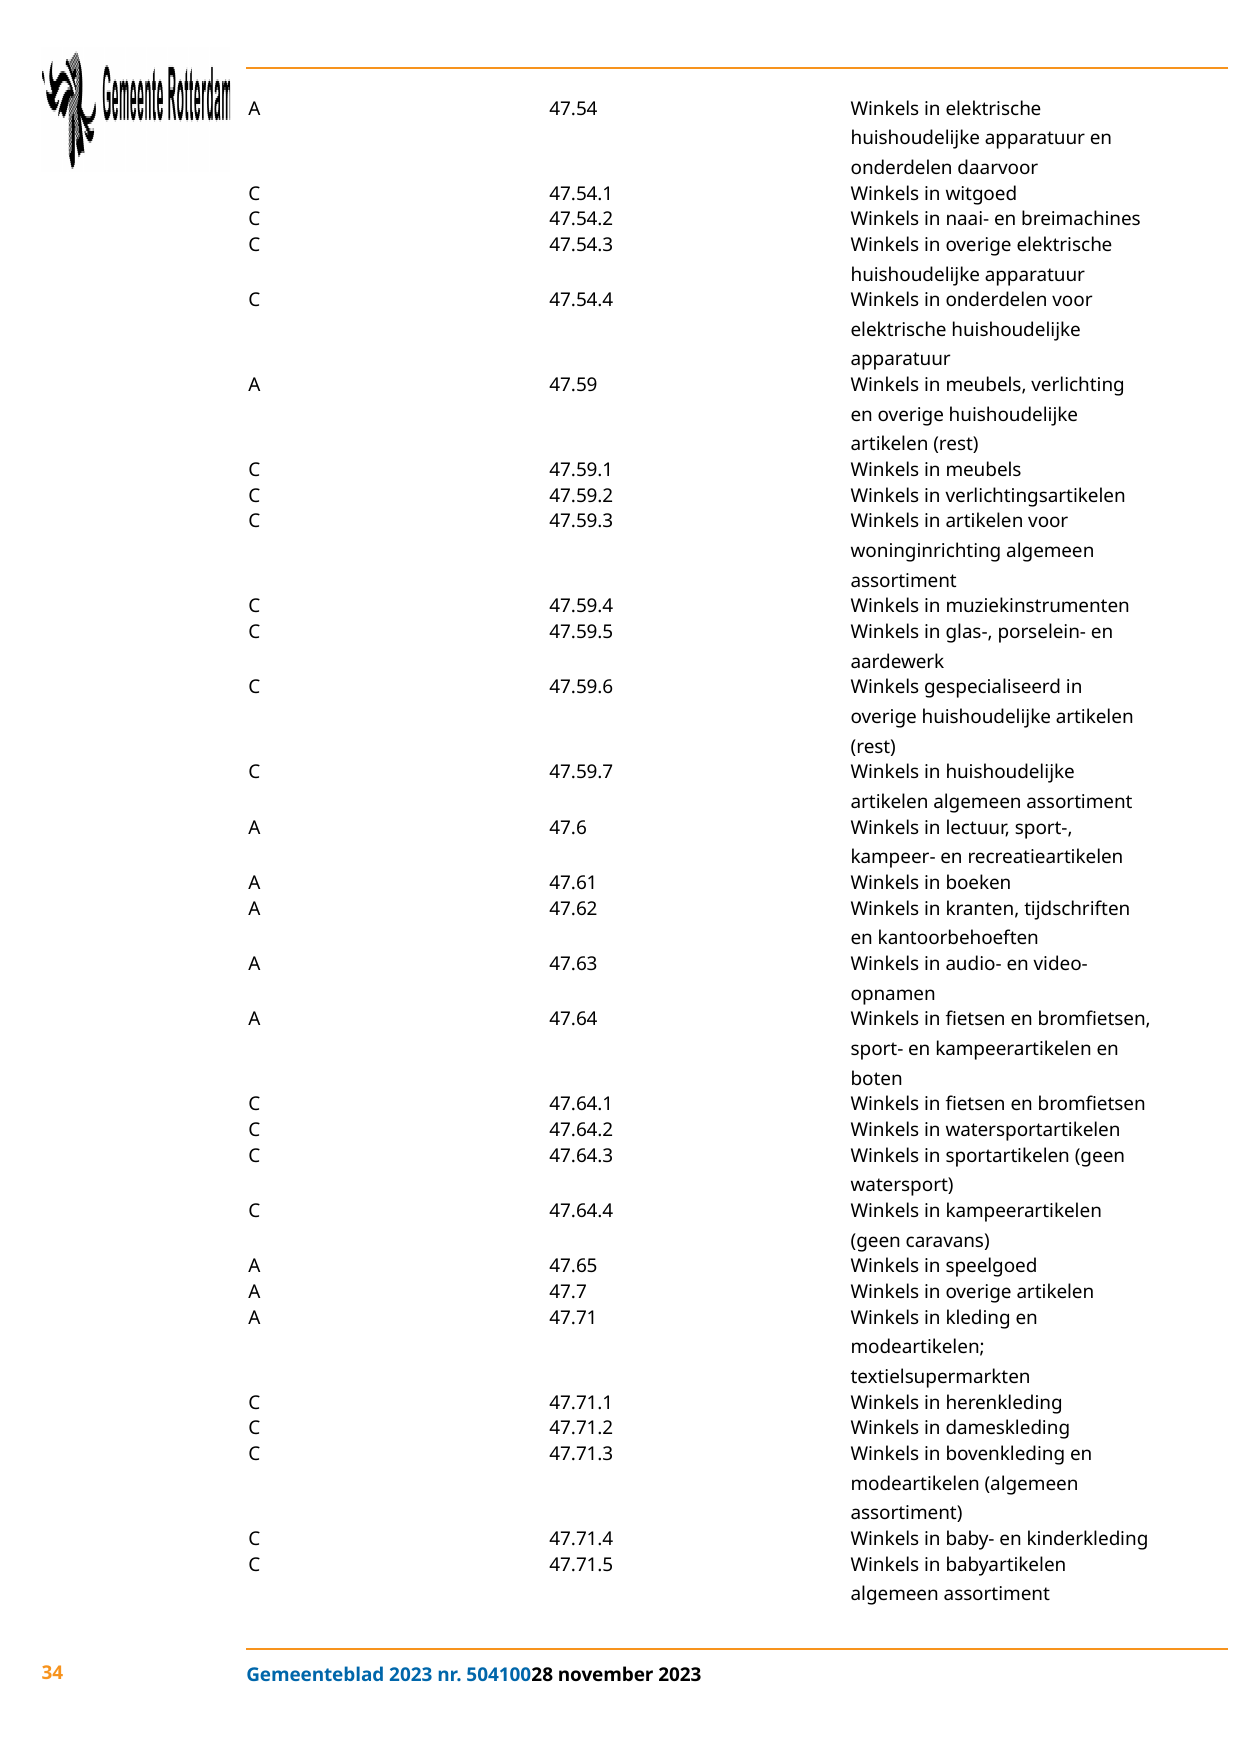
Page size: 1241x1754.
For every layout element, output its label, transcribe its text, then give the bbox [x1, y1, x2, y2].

table_cell C [248, 1415, 549, 1440]
table_cell C [248, 286, 549, 371]
table_cell C [248, 618, 549, 674]
table_cell Winkels in watersportartikelen [850, 1116, 1152, 1142]
table_cell A [248, 371, 549, 456]
table_cell A [248, 95, 549, 180]
table_cell Winkels in lectuur, sport-, kampeer- en recreatieartikelen [850, 814, 1152, 869]
table_cell 47.59.3 [549, 508, 850, 593]
table_cell Winkels in overige artikelen [850, 1278, 1152, 1304]
table_cell 47.62 [549, 895, 850, 950]
table_cell Winkels in babyartikelen algemeen assortiment [850, 1551, 1152, 1606]
table_cell 47.71.4 [549, 1525, 850, 1551]
table_cell C [248, 1551, 549, 1606]
table_cell C [248, 1142, 549, 1197]
table_cell A [248, 814, 549, 869]
table_cell Winkels in kampeerartikelen (geen caravans) [850, 1197, 1152, 1252]
table_cell Winkels in speelgoed [850, 1253, 1152, 1278]
table_cell Winkels in muziekinstrumenten [850, 593, 1152, 618]
table_cell 47.71.5 [549, 1551, 850, 1606]
table_cell Winkels gespecialiseerd in overige huishoudelijke artikelen (rest) [850, 674, 1152, 758]
table_cell 47.54 [549, 95, 850, 180]
table_cell Winkels in elektrische huishoudelijke apparatuur en onderdelen daarvoor [850, 95, 1152, 180]
picture [41, 47, 231, 172]
table_cell Winkels in meubels, verlichting en overige huishoudelijke artikelen (rest) [850, 371, 1152, 456]
table_cell 47.59 [549, 371, 850, 456]
table_cell Winkels in dameskleding [850, 1415, 1152, 1440]
table_cell 47.59.7 [549, 759, 850, 814]
table_cell 47.6 [549, 814, 850, 869]
table_cell C [248, 231, 549, 286]
table_cell C [248, 674, 549, 758]
table_cell 47.59.1 [549, 456, 850, 482]
table_cell C [248, 456, 549, 482]
table_cell 47.59.2 [549, 482, 850, 508]
table_cell Winkels in sportartikelen (geen watersport) [850, 1142, 1152, 1197]
table_cell A [248, 1253, 549, 1278]
table_cell Winkels in kranten, tijdschriften en kantoorbehoeften [850, 895, 1152, 950]
table_cell Winkels in meubels [850, 456, 1152, 482]
table_cell 47.54.2 [549, 205, 850, 231]
table_cell 47.54.4 [549, 286, 850, 371]
table_cell C [248, 759, 549, 814]
table_cell Winkels in kleding en modeartikelen; textielsupermarkten [850, 1304, 1152, 1389]
table_cell 47.71.2 [549, 1415, 850, 1440]
table_cell 47.59.5 [549, 618, 850, 674]
table_cell 47.64 [549, 1006, 850, 1090]
table_cell C [248, 1116, 549, 1142]
table_cell Winkels in witgoed [850, 180, 1152, 205]
table_cell A [248, 1304, 549, 1389]
table_cell 47.64.4 [549, 1197, 850, 1252]
table_cell Winkels in fietsen en bromfietsen [850, 1090, 1152, 1116]
table_cell C [248, 593, 549, 618]
table_cell C [248, 1090, 549, 1116]
table_cell Winkels in glas-, porselein- en aardewerk [850, 618, 1152, 674]
table_cell C [248, 482, 549, 508]
table_cell 47.71.1 [549, 1389, 850, 1414]
table_cell 47.63 [549, 950, 850, 1006]
table_cell Winkels in artikelen voor woninginrichting algemeen assortiment [850, 508, 1152, 593]
table_cell Winkels in bovenkleding en modeartikelen (algemeen assortiment) [850, 1440, 1152, 1525]
table_cell 47.61 [549, 869, 850, 895]
table_cell 47.54.1 [549, 180, 850, 205]
table_cell C [248, 180, 549, 205]
table_cell A [248, 1006, 549, 1090]
table_cell Winkels in verlichtingsartikelen [850, 482, 1152, 508]
table_cell 47.64.1 [549, 1090, 850, 1116]
table_cell 47.59.4 [549, 593, 850, 618]
table_cell C [248, 205, 549, 231]
table_cell Winkels in audio- en video-opnamen [850, 950, 1152, 1006]
table_cell 47.7 [549, 1278, 850, 1304]
table_cell Winkels in naai- en breimachines [850, 205, 1152, 231]
table_cell 47.71 [549, 1304, 850, 1389]
table_cell Winkels in onderdelen voor elektrische huishoudelijke apparatuur [850, 286, 1152, 371]
table_cell 47.71.3 [549, 1440, 850, 1525]
table_cell C [248, 1197, 549, 1252]
table_cell Winkels in herenkleding [850, 1389, 1152, 1414]
table_cell 47.65 [549, 1253, 850, 1278]
table_cell Winkels in boeken [850, 869, 1152, 895]
table_cell C [248, 1525, 549, 1551]
table_cell C [248, 1389, 549, 1414]
table_cell A [248, 950, 549, 1006]
table_cell A [248, 895, 549, 950]
table_cell 47.64.2 [549, 1116, 850, 1142]
table_cell 47.54.3 [549, 231, 850, 286]
table_cell Winkels in overige elektrische huishoudelijke apparatuur [850, 231, 1152, 286]
table_cell A [248, 869, 549, 895]
table_cell Winkels in fietsen en bromfietsen, sport- en kampeerartikelen en boten [850, 1006, 1152, 1090]
table_cell Winkels in baby- en kinderkleding [850, 1525, 1152, 1551]
table_cell 47.64.3 [549, 1142, 850, 1197]
table_cell 47.59.6 [549, 674, 850, 758]
table_cell C [248, 508, 549, 593]
table_cell Winkels in huishoudelijke artikelen algemeen assortiment [850, 759, 1152, 814]
table_cell C [248, 1440, 549, 1525]
table_cell A [248, 1278, 549, 1304]
